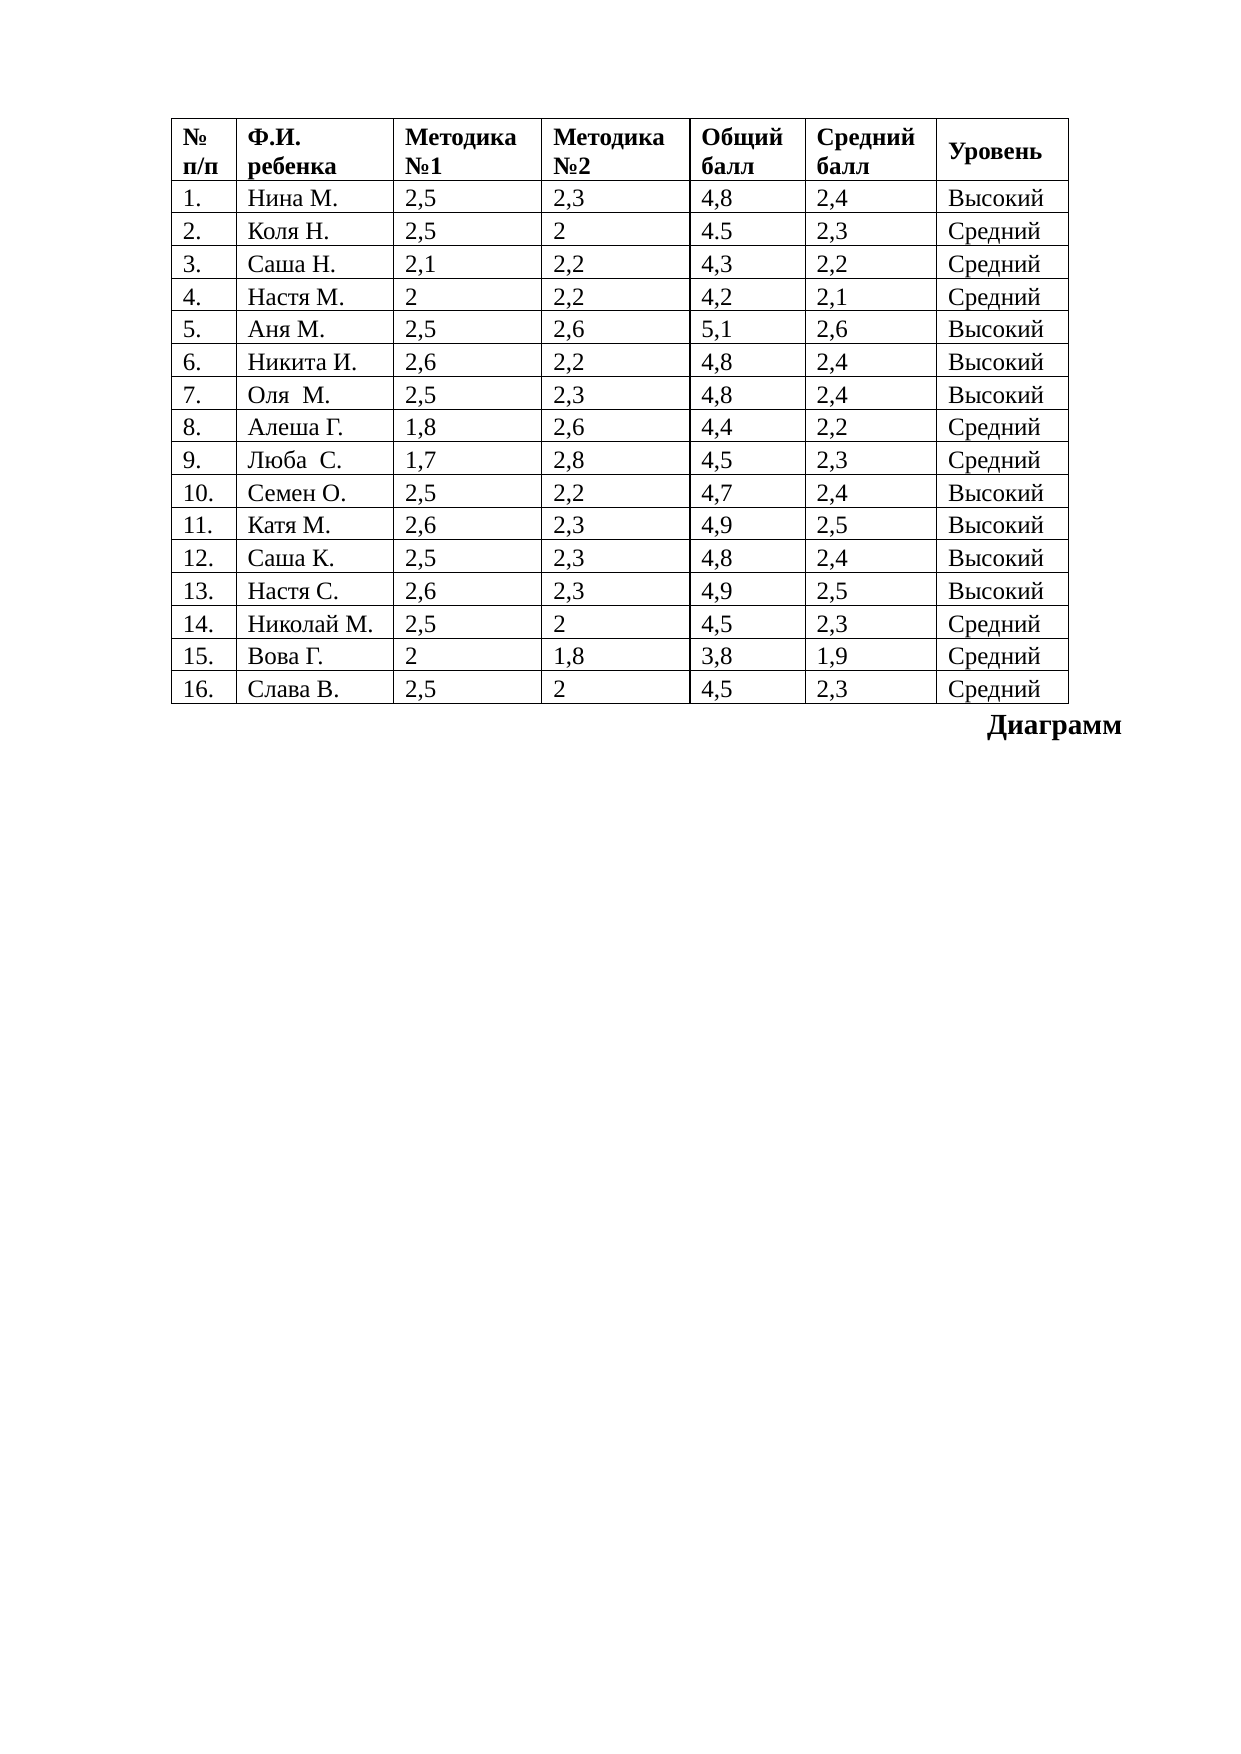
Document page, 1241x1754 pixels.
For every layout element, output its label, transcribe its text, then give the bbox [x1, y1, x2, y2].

table_cell 2,4 [806, 377, 936, 408]
table_cell Вова Г. [237, 639, 393, 670]
table_cell 2,5 [806, 508, 936, 539]
table_cell 1,7 [394, 442, 541, 474]
table_cell 2,6 [806, 311, 936, 343]
table_cell Средний [937, 442, 1068, 474]
table_cell Саша К. [237, 540, 393, 572]
table_cell Высокий [937, 377, 1068, 408]
table_cell 2,5 [394, 181, 541, 212]
table_header № п/п [172, 119, 236, 179]
table_cell 2,6 [542, 410, 689, 441]
table_cell 1,8 [542, 639, 689, 670]
table_cell 2,4 [806, 475, 936, 507]
table_cell 2,3 [542, 573, 689, 605]
table_cell Аня М. [237, 311, 393, 343]
table_cell 12. [172, 540, 236, 572]
table_cell 9. [172, 442, 236, 474]
table_cell 8. [172, 410, 236, 441]
table_cell 2,2 [806, 410, 936, 441]
table_cell 2,5 [394, 671, 541, 703]
table_cell Семен О. [237, 475, 393, 507]
table_header Методика №1 [394, 119, 541, 179]
table_cell 2,1 [806, 279, 936, 310]
table_cell Высокий [937, 181, 1068, 212]
table_cell Настя С. [237, 573, 393, 605]
table_cell 2,1 [394, 246, 541, 278]
table_cell 4,9 [691, 573, 805, 605]
table_cell Катя М. [237, 508, 393, 539]
table_cell 2 [542, 671, 689, 703]
table_cell 3. [172, 246, 236, 278]
table_cell Высокий [937, 508, 1068, 539]
table_cell 2,5 [394, 311, 541, 343]
table_cell 2,3 [542, 540, 689, 572]
table_cell 2,6 [394, 344, 541, 376]
table_cell 2,5 [806, 573, 936, 605]
table_cell 7. [172, 377, 236, 408]
table_cell 6. [172, 344, 236, 376]
table_cell 2,5 [394, 213, 541, 245]
table_cell 2,5 [394, 606, 541, 637]
table_cell 2,2 [542, 475, 689, 507]
table_cell 4,5 [691, 606, 805, 637]
table_cell 2 [394, 279, 541, 310]
table_cell 11. [172, 508, 236, 539]
table_cell 14. [172, 606, 236, 637]
table_cell Настя М. [237, 279, 393, 310]
table_cell 2,2 [542, 246, 689, 278]
text Диаграмм [118, 707, 1122, 740]
table_cell 2,2 [542, 279, 689, 310]
table_cell Оля М. [237, 377, 393, 408]
table_cell Нина М. [237, 181, 393, 212]
table_cell 10. [172, 475, 236, 507]
table_cell 4,8 [691, 540, 805, 572]
table_cell 2,5 [394, 540, 541, 572]
table_cell Никита И. [237, 344, 393, 376]
table_cell 2,3 [806, 606, 936, 637]
table_cell Высокий [937, 540, 1068, 572]
table_cell 4,4 [691, 410, 805, 441]
table_cell 2,6 [542, 311, 689, 343]
table_cell Средний [937, 246, 1068, 278]
table_cell 4,8 [691, 344, 805, 376]
table_cell Коля Н. [237, 213, 393, 245]
table_cell 4,8 [691, 181, 805, 212]
table_cell 4,7 [691, 475, 805, 507]
table_cell 2,6 [394, 573, 541, 605]
table_cell Средний [937, 213, 1068, 245]
table_cell Высокий [937, 344, 1068, 376]
table_header Ф.И. ребенка [237, 119, 393, 179]
table_cell 16. [172, 671, 236, 703]
table_cell 2. [172, 213, 236, 245]
table_cell 2,4 [806, 540, 936, 572]
table_cell Высокий [937, 475, 1068, 507]
table_cell 2,3 [542, 377, 689, 408]
table_cell Высокий [937, 311, 1068, 343]
table_cell Саша Н. [237, 246, 393, 278]
table_cell 4,9 [691, 508, 805, 539]
table_cell 5. [172, 311, 236, 343]
table_cell Средний [937, 671, 1068, 703]
table_cell 2,5 [394, 377, 541, 408]
table_cell 4.5 [691, 213, 805, 245]
table_cell Средний [937, 279, 1068, 310]
table_cell 4,3 [691, 246, 805, 278]
table_cell 2,2 [542, 344, 689, 376]
table_cell 4,5 [691, 671, 805, 703]
table_cell Люба С. [237, 442, 393, 474]
table_cell 5,1 [691, 311, 805, 343]
table_cell 2,3 [806, 442, 936, 474]
table_cell 4. [172, 279, 236, 310]
table_cell 4,2 [691, 279, 805, 310]
table_cell 2,8 [542, 442, 689, 474]
table_cell Слава В. [237, 671, 393, 703]
table_cell 4,8 [691, 377, 805, 408]
table_cell 2,3 [542, 508, 689, 539]
table_cell 2 [542, 213, 689, 245]
table_cell Алеша Г. [237, 410, 393, 441]
table_cell Средний [937, 639, 1068, 670]
table_cell 2,6 [394, 508, 541, 539]
table_cell 2,2 [806, 246, 936, 278]
table_cell 2,3 [806, 671, 936, 703]
table_cell Средний [937, 606, 1068, 637]
table_cell Высокий [937, 573, 1068, 605]
table_cell 2 [394, 639, 541, 670]
table_cell 2,4 [806, 344, 936, 376]
table_cell Николай М. [237, 606, 393, 637]
table_cell 4,5 [691, 442, 805, 474]
table_cell 1,9 [806, 639, 936, 670]
table_cell 2,3 [806, 213, 936, 245]
table_cell 3,8 [691, 639, 805, 670]
table_cell 15. [172, 639, 236, 670]
table_header Общий балл [691, 119, 805, 179]
table_cell 2 [542, 606, 689, 637]
table_header Уровень [937, 119, 1068, 179]
table_cell 13. [172, 573, 236, 605]
table_header Средний балл [806, 119, 936, 179]
table_cell Средний [937, 410, 1068, 441]
table_cell 2,4 [806, 181, 936, 212]
table_header Методика №2 [542, 119, 689, 179]
table_cell 2,5 [394, 475, 541, 507]
table_cell 2,3 [542, 181, 689, 212]
table_cell 1. [172, 181, 236, 212]
table_cell 1,8 [394, 410, 541, 441]
